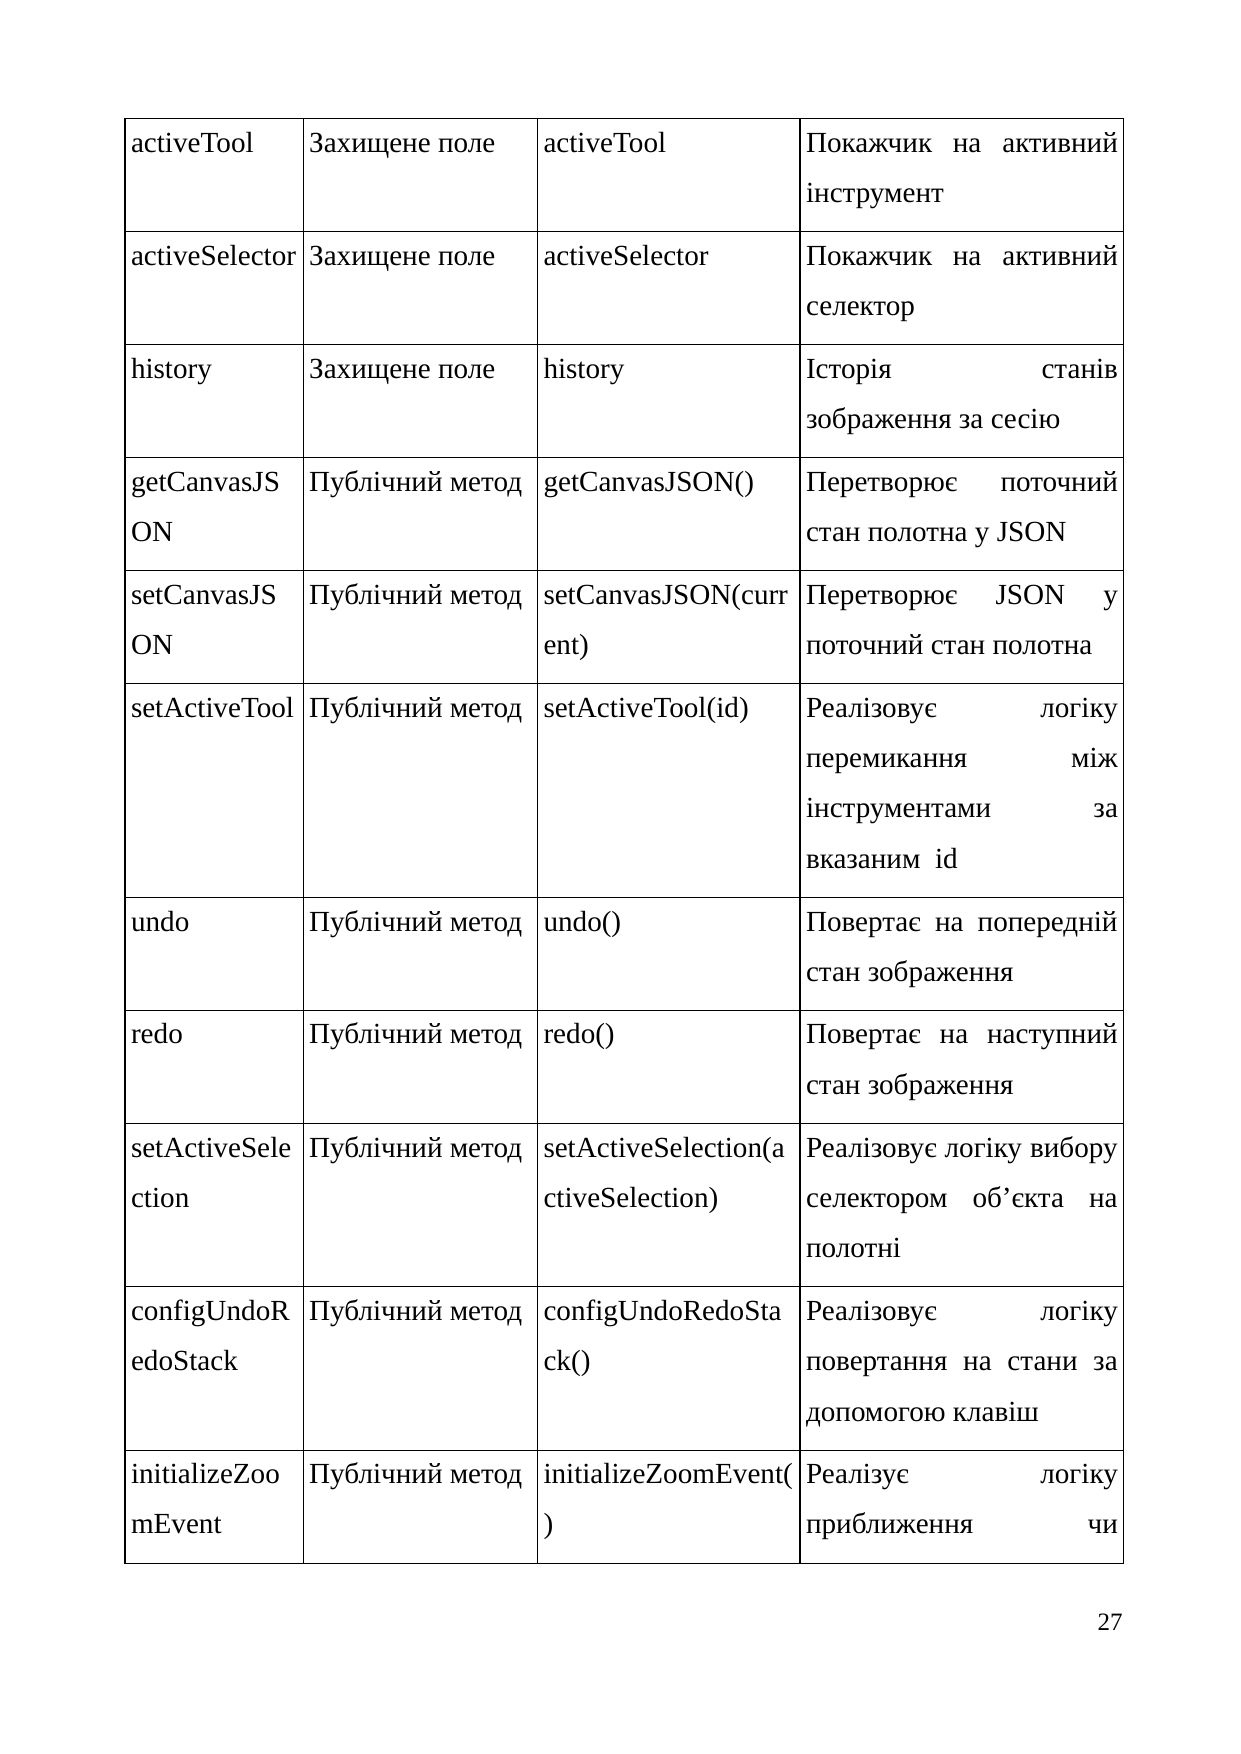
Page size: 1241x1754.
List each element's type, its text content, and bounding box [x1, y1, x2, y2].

table_cell setActiveSelection [126, 1124, 303, 1286]
table_cell history [538, 345, 799, 457]
table_cell undo() [538, 898, 799, 1010]
table_cell Публічний метод [304, 898, 537, 1010]
table_cell Публічний метод [304, 684, 537, 897]
table_cell getCanvasJSON [126, 458, 303, 570]
table_cell history [126, 345, 303, 457]
table_cell initializeZoomEvent() [538, 1451, 799, 1563]
table_cell Перетворює JSON у поточний стан полотна [801, 571, 1123, 683]
table_cell Захищене поле [304, 345, 537, 457]
table_cell Реалізовує логіку повертання на стани за допомогою клавіш [801, 1287, 1123, 1449]
table_cell Повертає на попередній стан зображення [801, 898, 1123, 1010]
table_cell Перетворює поточний стан полотна у JSON [801, 458, 1123, 570]
table_cell Покажчик на активний селектор [801, 232, 1123, 344]
table_cell activeSelector [126, 232, 303, 344]
table_cell activeTool [538, 119, 799, 231]
table_cell activeTool [126, 119, 303, 231]
table_cell initializeZoomEvent [126, 1451, 303, 1563]
table_cell Захищене поле [304, 119, 537, 231]
table_cell setCanvasJSON(current) [538, 571, 799, 683]
table_cell Покажчик на активний інструмент [801, 119, 1123, 231]
table_cell Публічний метод [304, 1451, 537, 1563]
table_cell setActiveTool(id) [538, 684, 799, 897]
table_cell configUndoRedoStack() [538, 1287, 799, 1449]
table_cell redo() [538, 1011, 799, 1123]
table_cell Захищене поле [304, 232, 537, 344]
table_cell redo [126, 1011, 303, 1123]
table_cell configUndoRedoStack [126, 1287, 303, 1449]
table_cell setActiveSelection(activeSelection) [538, 1124, 799, 1286]
table_cell setActiveTool [126, 684, 303, 897]
table_cell Публічний метод [304, 571, 537, 683]
table_cell Публічний метод [304, 1124, 537, 1286]
table_cell undo [126, 898, 303, 1010]
table_cell getCanvasJSON() [538, 458, 799, 570]
table_cell Реалізує логіку приближення чи [801, 1451, 1123, 1563]
table_cell Повертає на наступний стан зображення [801, 1011, 1123, 1123]
table_cell Публічний метод [304, 1287, 537, 1449]
table_cell Реалізовує логіку вибору селектором об’єкта на полотні [801, 1124, 1123, 1286]
table_cell Публічний метод [304, 458, 537, 570]
table_cell Публічний метод [304, 1011, 537, 1123]
table_cell Реалізовує логіку перемикання між інструментами за вказаним id [801, 684, 1123, 897]
table_cell activeSelector [538, 232, 799, 344]
table_cell Історія станів зображення за сесію [801, 345, 1123, 457]
table_cell setCanvasJSON [126, 571, 303, 683]
